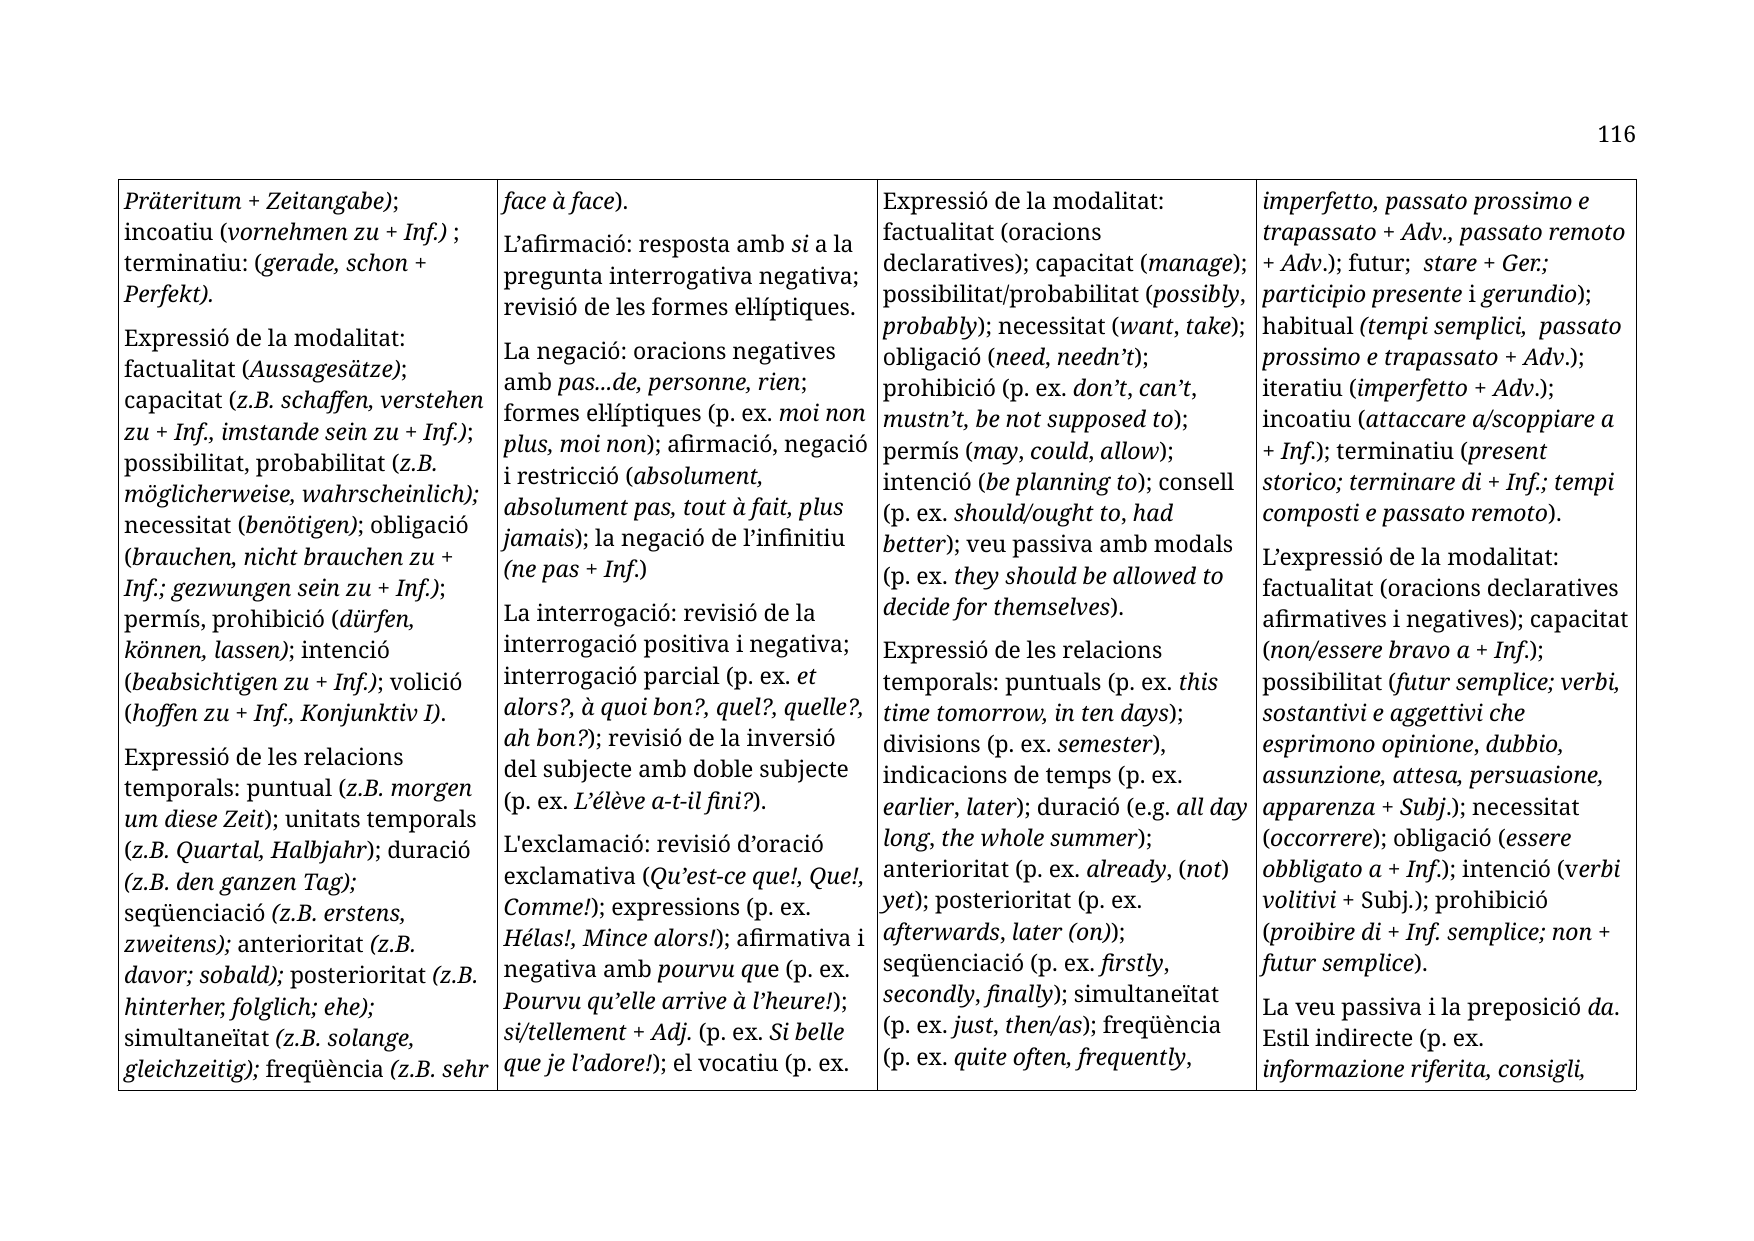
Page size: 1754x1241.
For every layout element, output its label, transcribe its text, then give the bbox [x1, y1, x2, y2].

table_cell imperfetto, passato prossimo e trapassato + Adv., passato remoto + Adv.); futur; stare + Ger.; participio presente i gerundio); habitual (tempi semplici, passato prossimo e trapassato + Adv.); iteratiu (imperfetto + Adv.); incoatiu (attaccare a/scoppiare a + Inf.); terminatiu (present storico; terminare di + Inf.; tempi composti e passato remoto). L’expressió de la modalitat: factualitat (oracions declaratives afirmatives i negatives); capacitat (non/essere bravo a + Inf.); possibilitat (futur semplice; verbi, sostantivi e aggettivi che esprimono opinione, dubbio, assunzione, attesa, persuasione, apparenza + Subj.); necessitat (occorrere); obligació (essere obbligato a + Inf.); intenció (verbi volitivi + Subj.); prohibició (proibire di + Inf. semplice; non + futur semplice). La veu passiva i la preposició da. Estil indirecte (p. ex. informazione riferita, consigli, [1257, 180, 1636, 1090]
table_cell Präteritum + Zeitangabe); incoatiu (vornehmen zu + Inf.) ; terminatiu: (gerade, schon + Perfekt). Expressió de la modalitat: factualitat (Aussagesätze); capacitat (z.B. schaffen, verstehen zu + Inf., imstande sein zu + Inf.); possibilitat, probabilitat (z.B. möglicherweise, wahrscheinlich); necessitat (benötigen); obligació (brauchen, nicht brauchen zu + Inf.; gezwungen sein zu + Inf.); permís, prohibició (dürfen, können, lassen); intenció (beabsichtigen zu + Inf.); volició (hoffen zu + Inf., Konjunktiv I). Expressió de les relacions temporals: puntual (z.B. morgen um diese Zeit); unitats temporals (z.B. Quartal, Halbjahr); duració (z.B. den ganzen Tag); seqüenciació (z.B. erstens, zweitens); anterioritat (z.B. davor; sobald); posterioritat (z.B. hinterher, folglich; ehe); simultaneïtat (z.B. solange, gleichzeitig); freqüència (z.B. sehr [119, 180, 497, 1090]
table_cell face à face). L’afirmació: resposta amb si a la pregunta interrogativa negativa; revisió de les formes el·líptiques. La negació: oracions negatives amb pas...de, personne, rien; formes el·líptiques (p. ex. moi non plus, moi non); afirmació, negació i restricció (absolument, absolument pas, tout à fait, plus jamais); la negació de l’infinitiu (ne pas + Inf.) La interrogació: revisió de la interrogació positiva i negativa; interrogació parcial (p. ex. et alors?, à quoi bon?, quel?, quelle?, ah bon?); revisió de la inversió del subjecte amb doble subjecte (p. ex. L’élève a-t-il fini?). L'exclamació: revisió d’oració exclamativa (Qu’est-ce que!, Que!, Comme!); expressions (p. ex. Hélas!, Mince alors!); afirmativa i negativa amb pourvu que (p. ex. Pourvu qu’elle arrive à l’heure!); si/tellement + Adj. (p. ex. Si belle que je l’adore!); el vocatiu (p. ex. [498, 180, 877, 1090]
table_cell Expressió de la modalitat: factualitat (oracions declaratives); capacitat (manage); possibilitat/probabilitat (possibly, probably); necessitat (want, take); obligació (need, needn’t); prohibició (p. ex. don’t, can’t, mustn’t, be not supposed to); permís (may, could, allow); intenció (be planning to); consell (p. ex. should/ought to, had better); veu passiva amb modals (p. ex. they should be allowed to decide for themselves). Expressió de les relacions temporals: puntuals (p. ex. this time tomorrow, in ten days); divisions (p. ex. semester), indicacions de temps (p. ex. earlier, later); duració (e.g. all day long, the whole summer); anterioritat (p. ex. already, (not) yet); posterioritat (p. ex. afterwards, later (on)); seqüenciació (p. ex. firstly, secondly, finally); simultaneïtat (p. ex. just, then/as); freqüència (p. ex. quite often, frequently, [878, 180, 1256, 1090]
